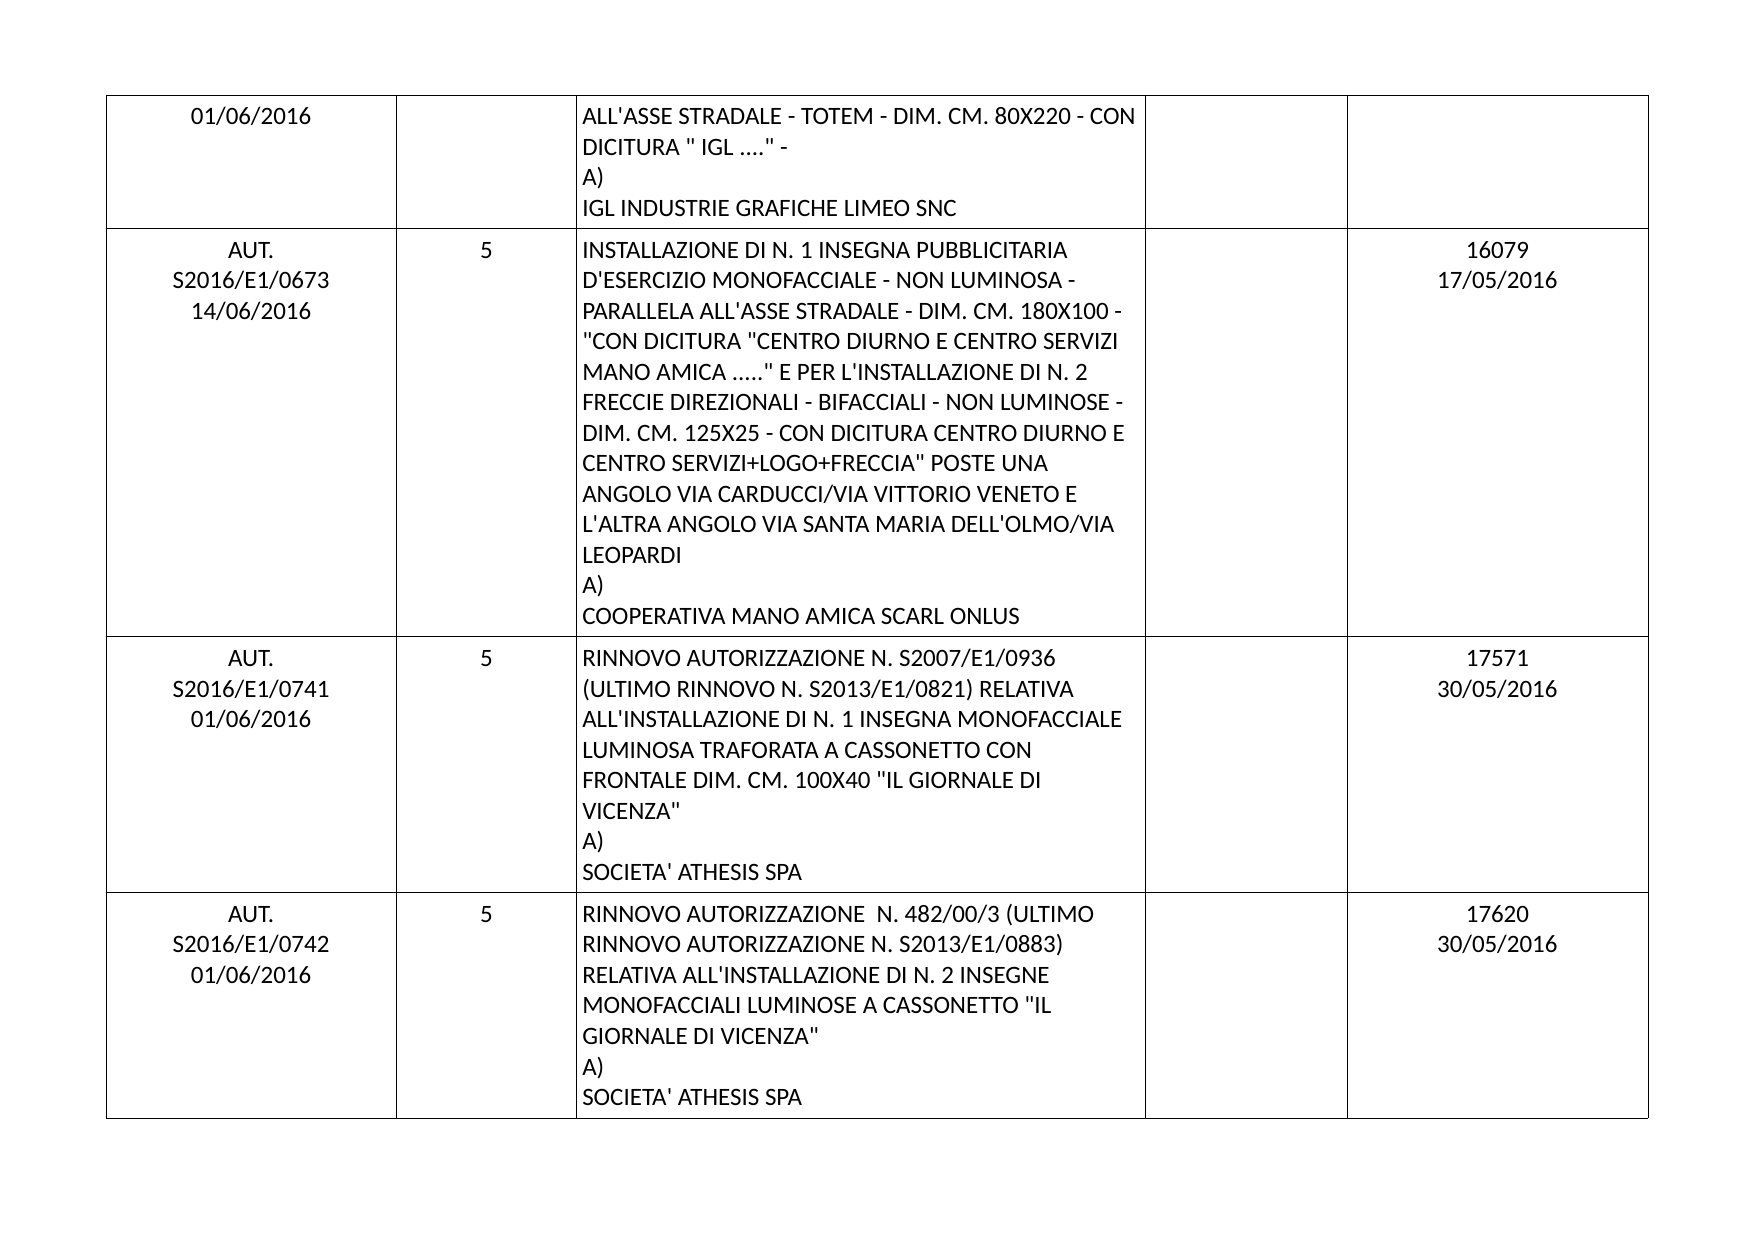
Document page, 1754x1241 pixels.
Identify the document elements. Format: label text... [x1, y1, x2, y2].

table_cell 17620 30/05/2016 [1348, 893, 1648, 1117]
table_cell AUT. S2016/E1/0673 14/06/2016 [107, 229, 396, 636]
table_cell AUT. S2016/E1/0742 01/06/2016 [107, 893, 396, 1117]
table_cell 5 [397, 893, 576, 1117]
table_cell Installazione di n. 1 insegna pubblicitaria d'esercizio monofacciale - non luminosa - parallela all'asse stradale - dim. cm. 180x100 - "con dicitura "centro diurno e centro servizi mano amica ....." e per l'installazione di n. 2 freccie direzionali - bifacciali - non luminose - dim. cm. 125x25 - con dicitura centro diurno e centro servizi+logo+freccia" poste una angolo via carducci/via vittorio veneto e l'altra angolo via santa maria dell'olmo/via leopardi A) Cooperativa mano amica scarl onlus [577, 229, 1145, 636]
table_cell 17571 30/05/2016 [1348, 637, 1648, 892]
table_cell [1146, 96, 1347, 228]
table_cell all'asse stradale - totem - dim. cm. 80x220 - con dicitura " igl ...." - A) Igl industrie grafiche limeo snc [577, 96, 1145, 228]
table_cell [1348, 96, 1648, 228]
table_cell [397, 96, 576, 228]
table_cell AUT. S2016/E1/0741 01/06/2016 [107, 637, 396, 892]
table_cell 5 [397, 229, 576, 636]
table_cell Rinnovo autorizzazione n. s2007/e1/0936 (ultimo rinnovo n. s2013/e1/0821) relativa all'installazione di n. 1 insegna monofacciale luminosa traforata a cassonetto con frontale dim. cm. 100x40 "il giornale di vicenza" A) Societa' athesis spa [577, 637, 1145, 892]
table_cell [1146, 229, 1347, 636]
table_cell [1146, 637, 1347, 892]
table_cell [1146, 893, 1347, 1117]
table_cell Rinnovo autorizzazione n. 482/00/3 (ultimo rinnovo autorizzazione n. s2013/e1/0883) relativa all'installazione di n. 2 insegne monofacciali luminose a cassonetto "il giornale di vicenza" A) Societa' athesis spa [577, 893, 1145, 1117]
table_cell 01/06/2016 [107, 96, 396, 228]
table_cell 5 [397, 637, 576, 892]
table_cell 16079 17/05/2016 [1348, 229, 1648, 636]
